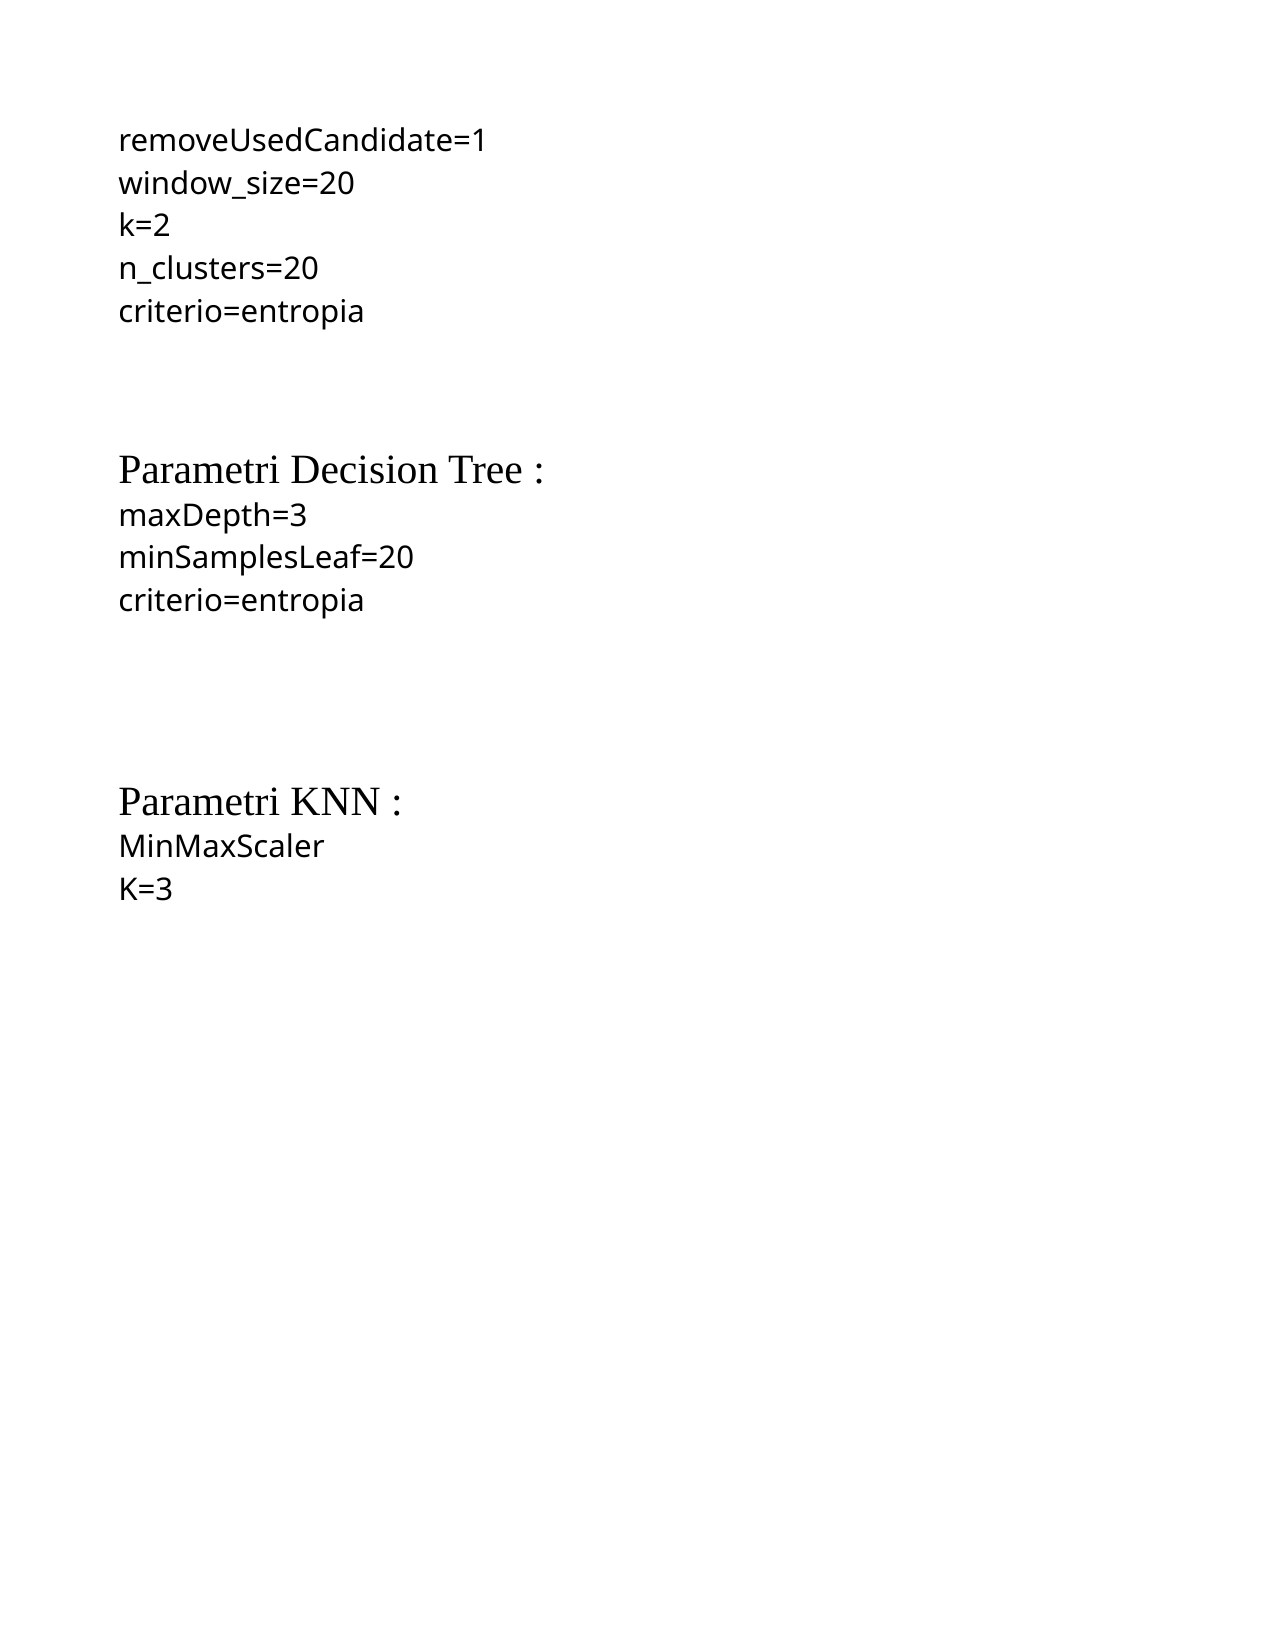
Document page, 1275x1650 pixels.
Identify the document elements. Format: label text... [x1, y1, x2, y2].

text maxDepth=3 [118, 493, 1157, 535]
text minSamplesLeaf=20 [118, 535, 1157, 578]
text K=3 [118, 867, 1157, 910]
text criterio=entropia [118, 578, 1157, 620]
text criterio=entropia [118, 288, 1157, 331]
text k=2 [118, 203, 1157, 246]
text removeUsedCandidate=1 [118, 118, 1157, 161]
text window_size=20 [118, 161, 1157, 203]
text MinMaxScaler [118, 824, 1157, 867]
text Parametri Decision Tree : [118, 445, 1157, 493]
text Parametri KNN : [118, 777, 1157, 824]
text n_clusters=20 [118, 246, 1157, 288]
